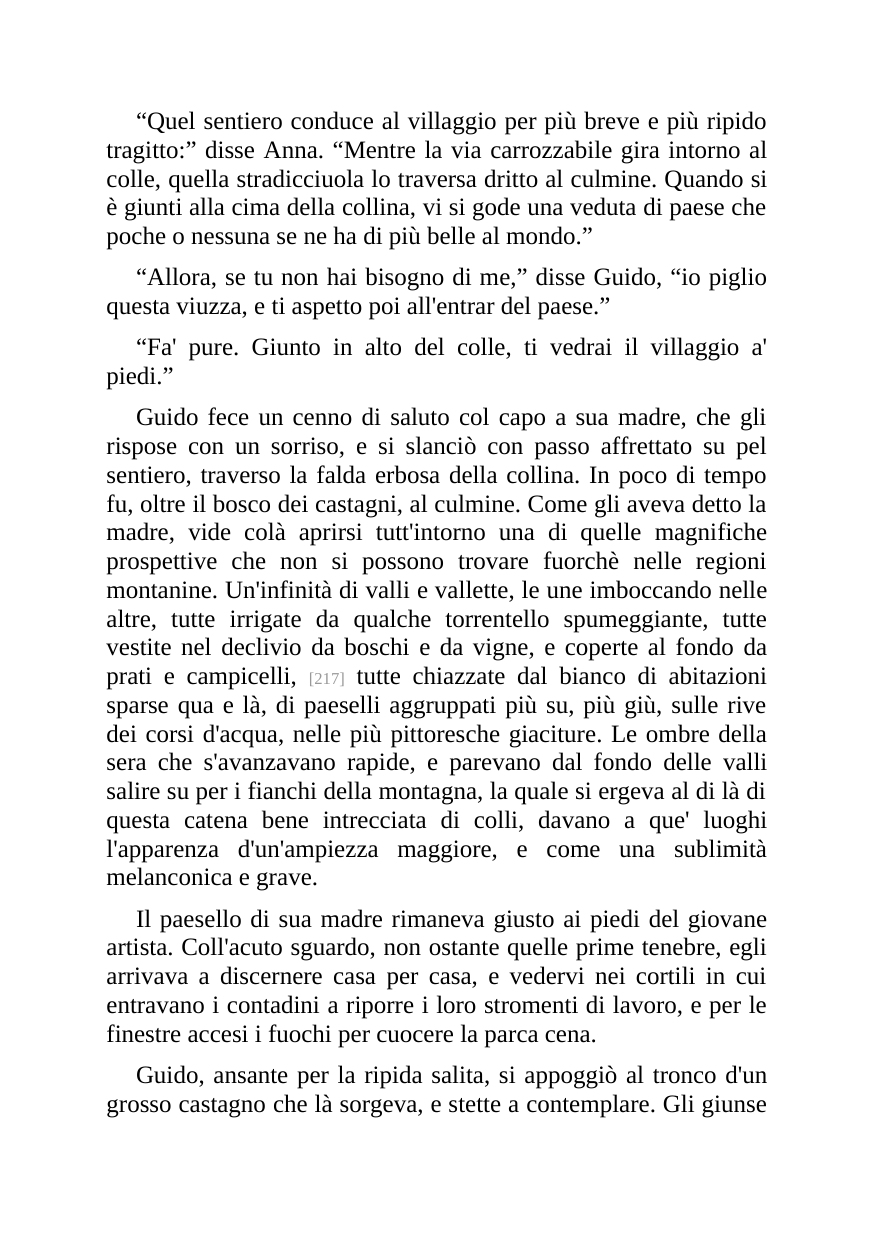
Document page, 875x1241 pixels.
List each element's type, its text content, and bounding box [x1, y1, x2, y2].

text Guido, ansante per la ripida salita, si appoggiò al tronco d'un grosso castagno che là sorgeva, e stette a contemplare. Gli giunse [106, 1060, 768, 1117]
text Guido fece un cenno di saluto col capo a sua madre, che gli rispose con un sorriso, e si slanciò con passo affrettato su pel sentiero, traverso la falda erbosa della collina. In poco di tempo fu, oltre il bosco dei castagni, al culmine. Come gli aveva detto la madre, vide colà aprirsi tutt'intorno una di quelle magnifiche prospettive che non si possono trovare fuorchè nelle regioni montanine. Un'infinità di valli e vallette, le une imboccando nelle altre, tutte irrigate da qualche torrentello spumeggiante, tutte vestite nel declivio da boschi e da vigne, e coperte al fondo da prati e campicelli, [217] tutte chiazzate dal bianco di abitazioni sparse qua e là, di paeselli aggruppati più su, più giù, sulle rive dei corsi d'acqua, nelle più pittoresche giaciture. Le ombre della sera che s'avanzavano rapide, e parevano dal fondo delle valli salire su per i fianchi della montagna, la quale si ergeva al di là di questa catena bene intrecciata di colli, davano a que' luoghi l'apparenza d'un'ampiezza maggiore, e come una sublimità melanconica e grave. [106, 402, 768, 891]
text “Quel sentiero conduce al villaggio per più breve e più ripido tragitto:” disse Anna. “Mentre la via carrozzabile gira intorno al colle, quella stradicciuola lo traversa dritto al culmine. Quando si è giunti alla cima della collina, vi si gode una veduta di paese che poche o nessuna se ne ha di più belle al mondo.” [106, 106, 768, 250]
text “Fa' pure. Giunto in alto del colle, ti vedrai il villaggio a' piedi.” [106, 332, 768, 390]
text Il paesello di sua madre rimaneva giusto ai piedi del giovane artista. Coll'acuto sguardo, non ostante quelle prime tenebre, egli arrivava a discernere casa per casa, e vedervi nei cortili in cui entravano i contadini a riporre i loro stromenti di lavoro, e per le finestre accesi i fuochi per cuocere la parca cena. [106, 904, 768, 1047]
text “Allora, se tu non hai bisogno di me,” disse Guido, “io piglio questa viuzza, e ti aspetto poi all'entrar del paese.” [106, 262, 768, 320]
